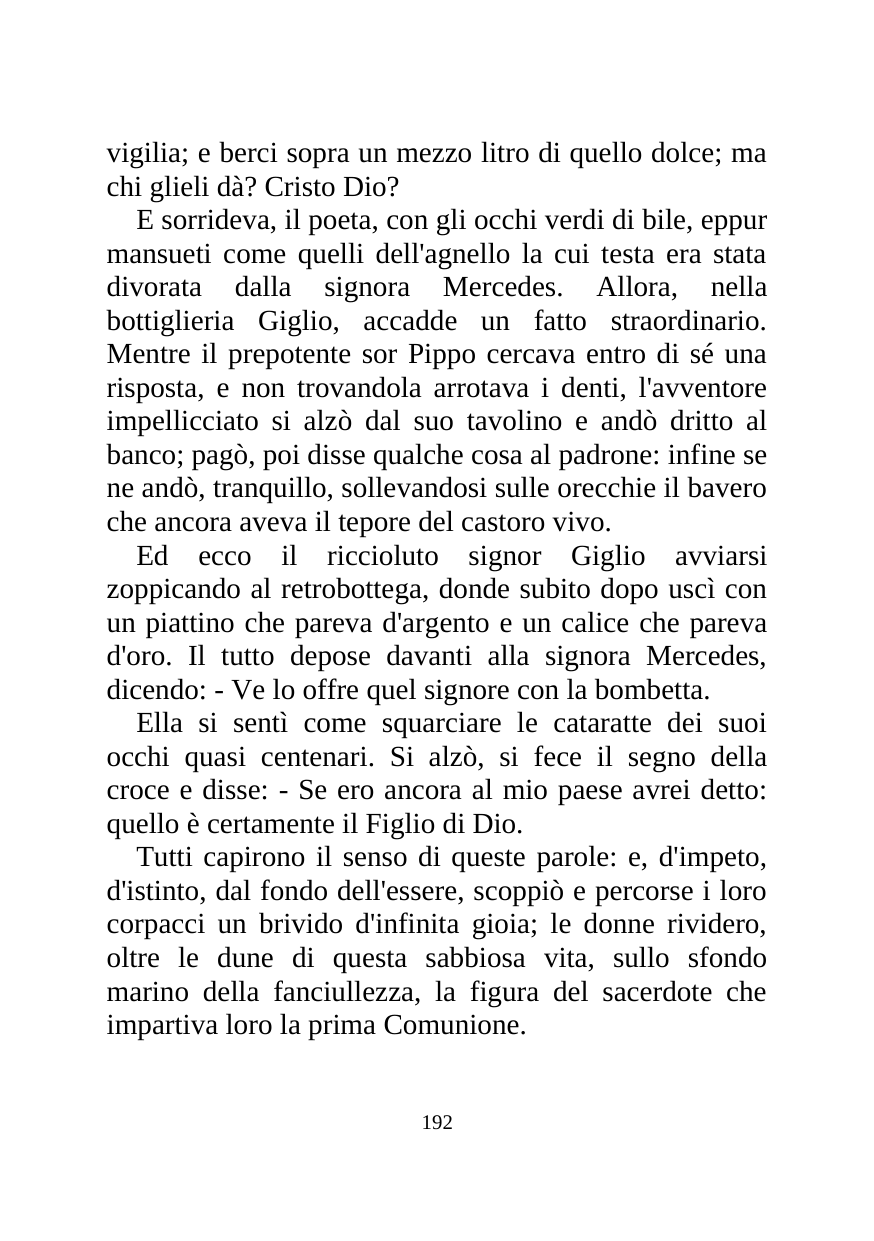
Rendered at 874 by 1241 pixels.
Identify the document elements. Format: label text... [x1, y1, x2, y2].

text vigilia; e berci sopra un mezzo litro di quello dolce; ma chi glieli dà? Cristo Dio? [106, 135, 768, 202]
text E sorrideva, il poeta, con gli occhi verdi di bile, eppur mansueti come quelli dell'agnello la cui testa era stata divorata dalla signora Mercedes. Allora, nella bottiglieria Giglio, accadde un fatto straordinario. Mentre il prepotente sor Pippo cercava entro di sé una risposta, e non trovandola arrotava i denti, l'avventore impellicciato si alzò dal suo tavolino e andò dritto al banco; pagò, poi disse qualche cosa al padrone: infine se ne andò, tranquillo, sollevandosi sulle orecchie il bavero che ancora aveva il tepore del castoro vivo. [106, 202, 768, 538]
text Ella si sentì come squarciare le cataratte dei suoi occhi quasi centenari. Si alzò, si fece il segno della croce e disse: - Se ero ancora al mio paese avrei detto: quello è certamente il Figlio di Dio. [106, 705, 768, 839]
text Tutti capirono il senso di queste parole: e, d'impeto, d'istinto, dal fondo dell'essere, scoppiò e percorse i loro corpacci un brivido d'infinita gioia; le donne rividero, oltre le dune di questa sabbiosa vita, sullo sfondo marino della fanciullezza, la figura del sacerdote che impartiva loro la prima Comunione. [106, 839, 768, 1041]
text Ed ecco il riccioluto signor Giglio avviarsi zoppicando al retrobottega, donde subito dopo uscì con un piattino che pareva d'argento e un calice che pareva d'oro. Il tutto depose davanti alla signora Mercedes, dicendo: - Ve lo offre quel signore con la bombetta. [106, 538, 768, 705]
